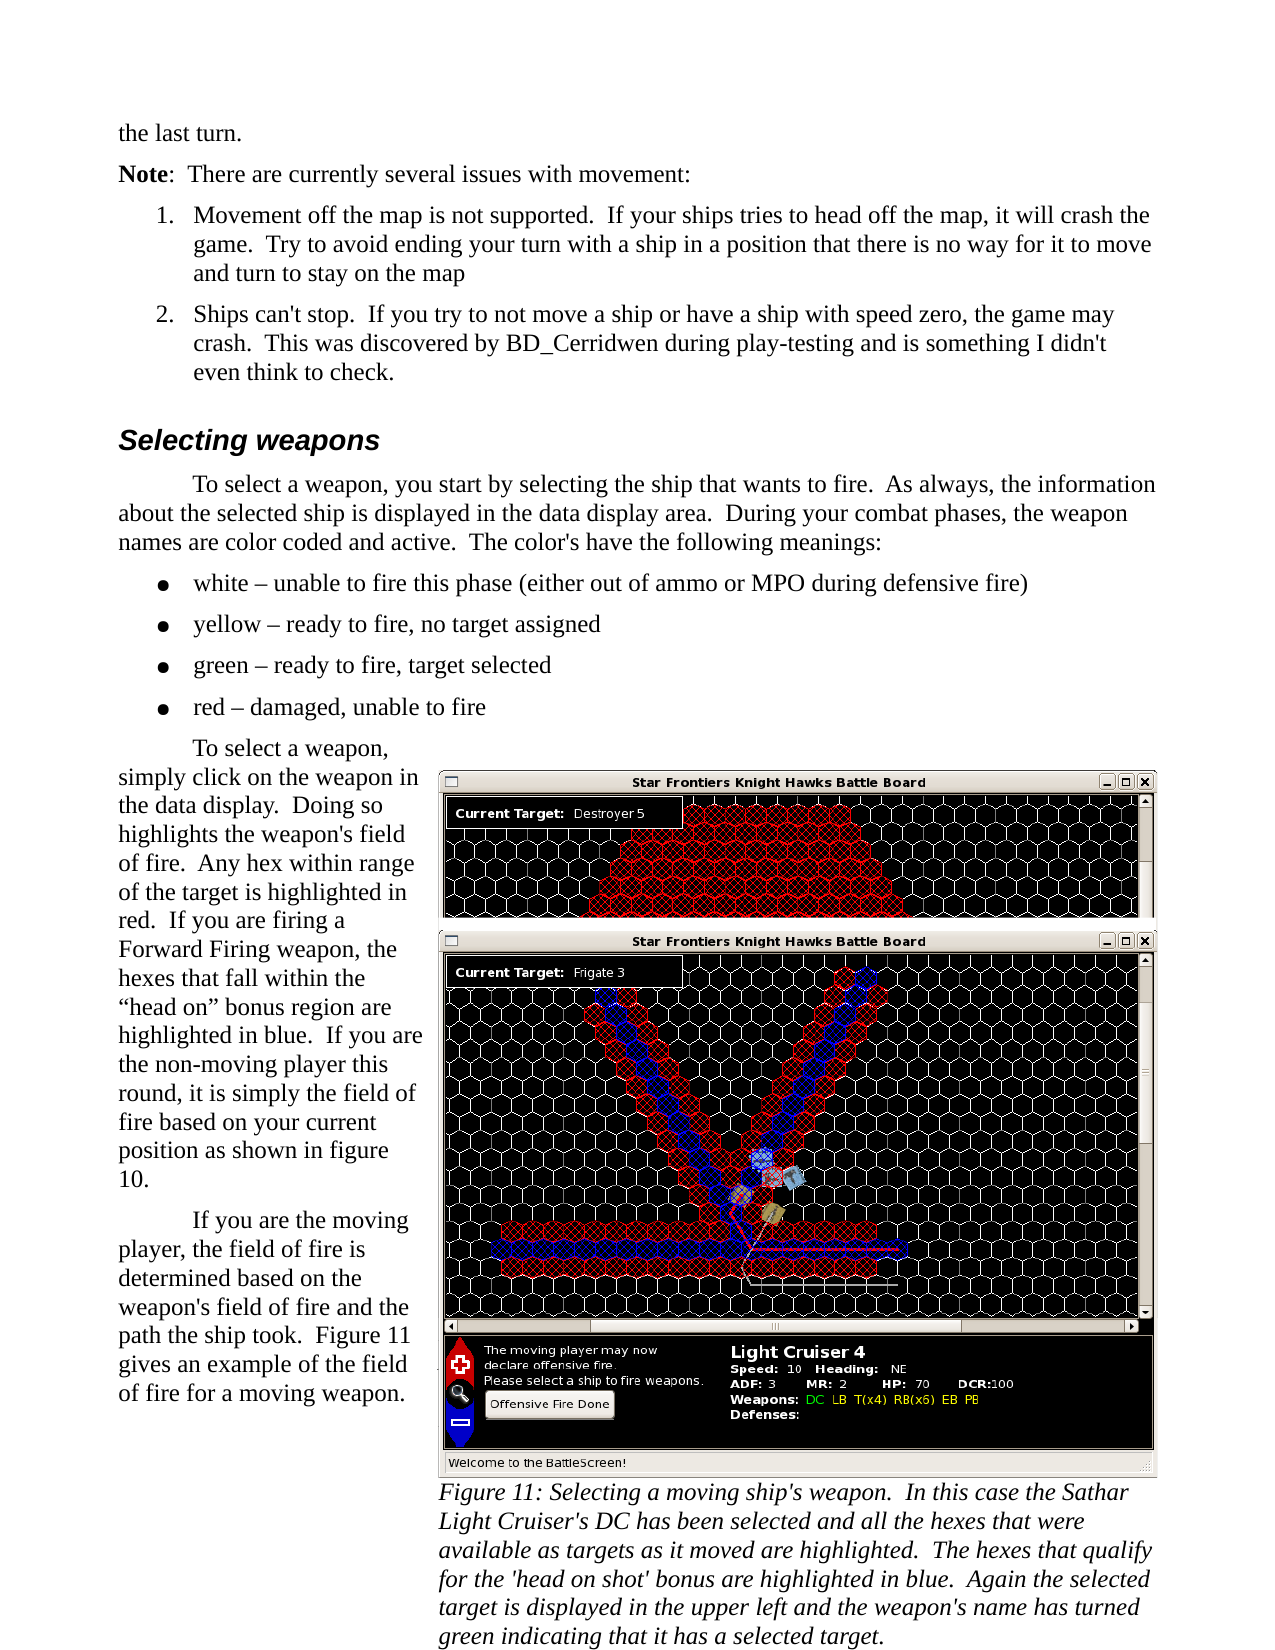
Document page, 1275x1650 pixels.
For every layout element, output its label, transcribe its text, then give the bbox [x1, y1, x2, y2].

list red – damaged, unable to fire [156, 692, 1157, 720]
list green – ready to fire, target selected [156, 650, 1157, 679]
list Movement off the map is not supported. If your ships tries to head off the map, it will crash the game. Try to avoid ending your turn with a ship in a position that there is no way for it to move and turn to stay on the map [156, 201, 1157, 287]
list yellow – ready to fire, no target assigned [156, 609, 1157, 638]
text To select a weapon, simply click on the weapon in the data display. Doing so highlights the weapon's field of fire. Any hex within range of the target is highlighted in red. If you are firing a Forward Firing weapon, the hexes that fall within the “head on” bonus region are highlighted in blue. If you are the non-moving player this round, it is simply the field of fire based on your current position as shown in figure 10. [118, 733, 1157, 1193]
picture [438, 770, 1158, 1478]
text the last turn. [118, 118, 1157, 147]
text Note: There are currently several issues with movement: [118, 159, 1157, 188]
text Figure 11: Selecting a moving ship's weapon. In this case the Sathar Light Cruiser's DC has been selected and all the hexes that were available as targets as it moved are highlighted. The hexes that qualify for the 'head on shot' bonus are highlighted in blue. Again the selected target is displayed in the upper left and the weapon's name has turned green indicating that it has a selected target. [438, 1478, 1157, 1650]
list white – unable to fire this phase (either out of ammo or MPO during defensive fire) [156, 568, 1157, 597]
text If you are the moving player, the field of fire is determined based on the weapon's field of fire and the path the ship took. Figure 11 gives an example of the field of fire for a moving weapon. [118, 1205, 438, 1407]
list Ships can't stop. If you try to not move a ship or have a ship with speed zero, the game may crash. This was discovered by BD_Cerridwen during play-testing and is something I didn't even think to check. [156, 299, 1157, 386]
text To select a weapon, you start by selecting the ship that wants to fire. As always, the information about the selected ship is displayed in the data display area. During your combat phases, the weapon names are color coded and active. The color's have the following meanings: [118, 469, 1157, 555]
subtitle Selecting weapons [118, 423, 1157, 457]
